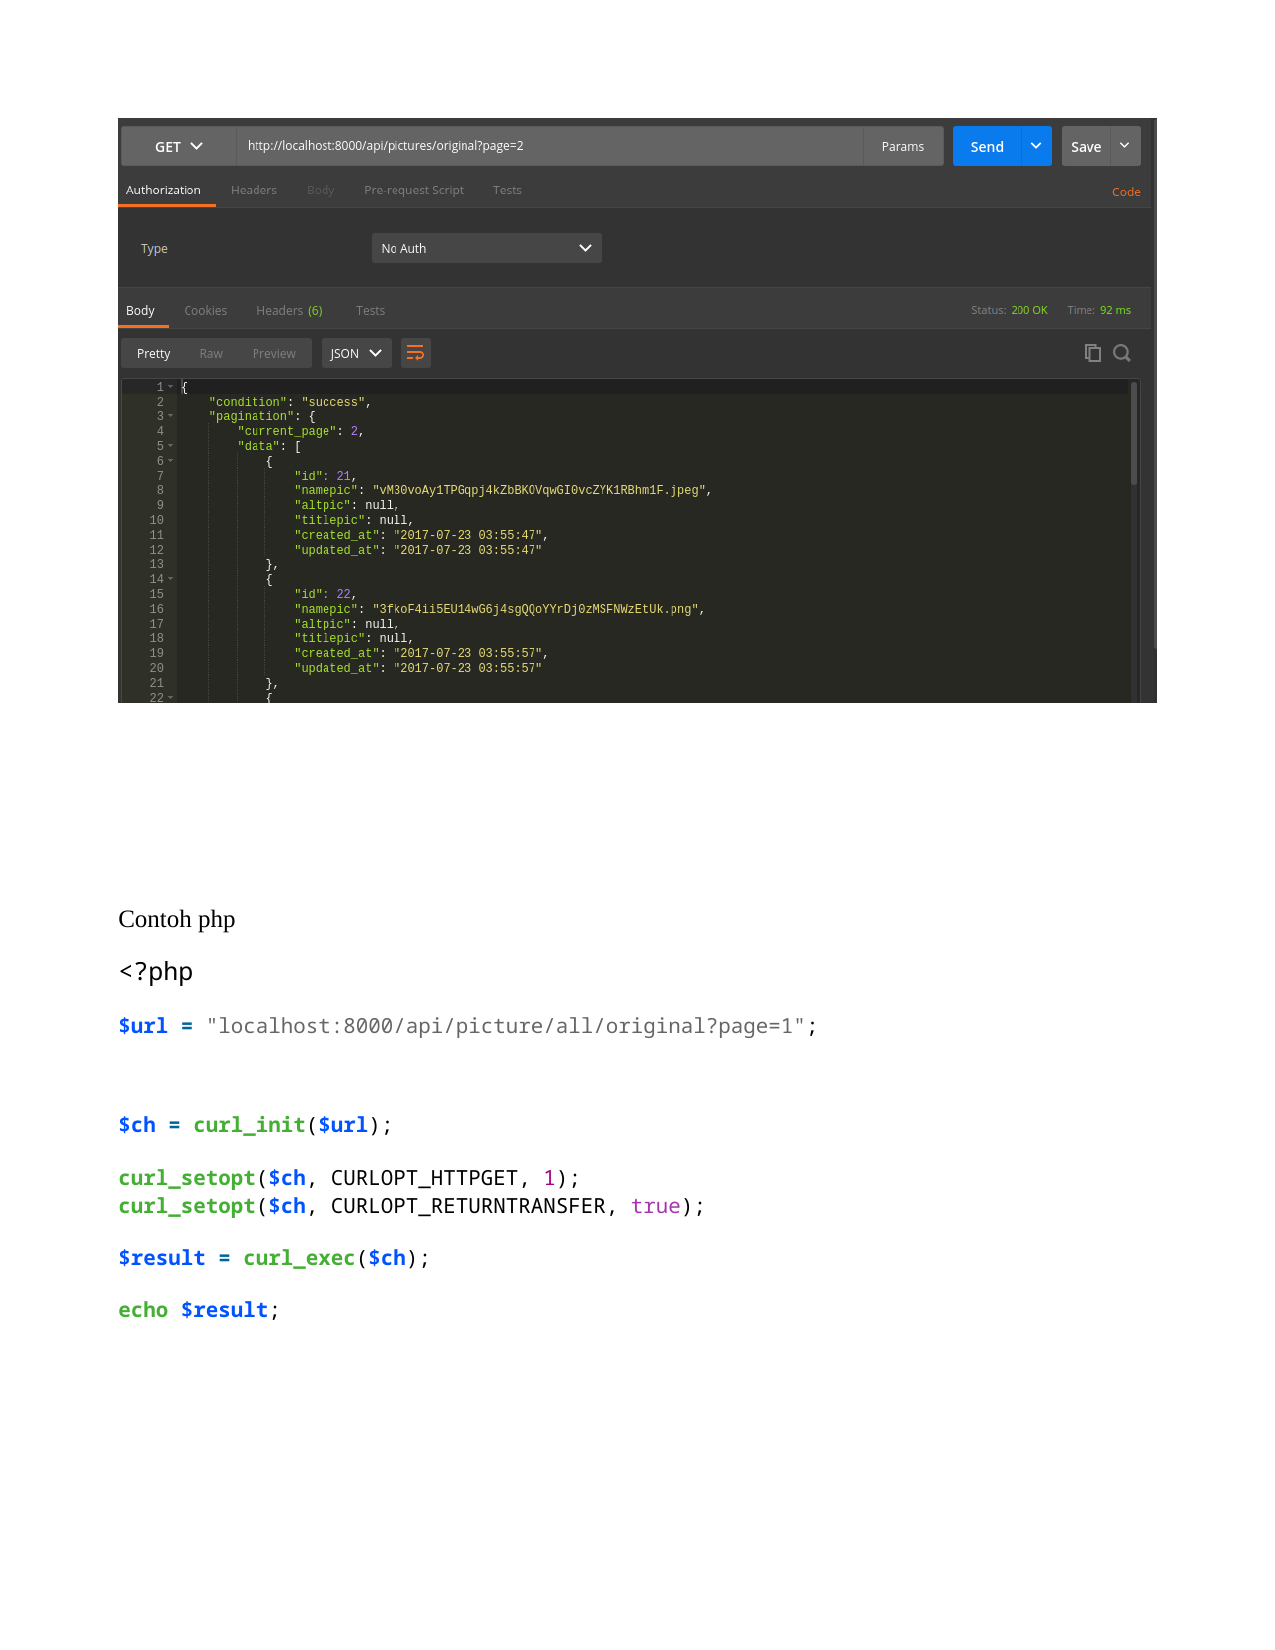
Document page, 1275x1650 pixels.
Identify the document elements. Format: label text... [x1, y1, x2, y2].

picture [118, 118, 1157, 703]
text curl_setopt($ch, CURLOPT_HTTPGET, 1); [118, 1163, 1157, 1191]
text curl_setopt($ch, CURLOPT_RETURNTRANSFER, true); [118, 1191, 1157, 1219]
text $url = "localhost:8000/api/picture/all/original?page=1"; [118, 1011, 1157, 1040]
text Contoh php [118, 904, 1157, 933]
text $result = curl_exec($ch); [118, 1243, 1157, 1272]
text $ch = curl_init($url); [118, 1111, 1157, 1139]
text echo $result; [118, 1295, 1157, 1324]
text <?php [118, 953, 1157, 988]
